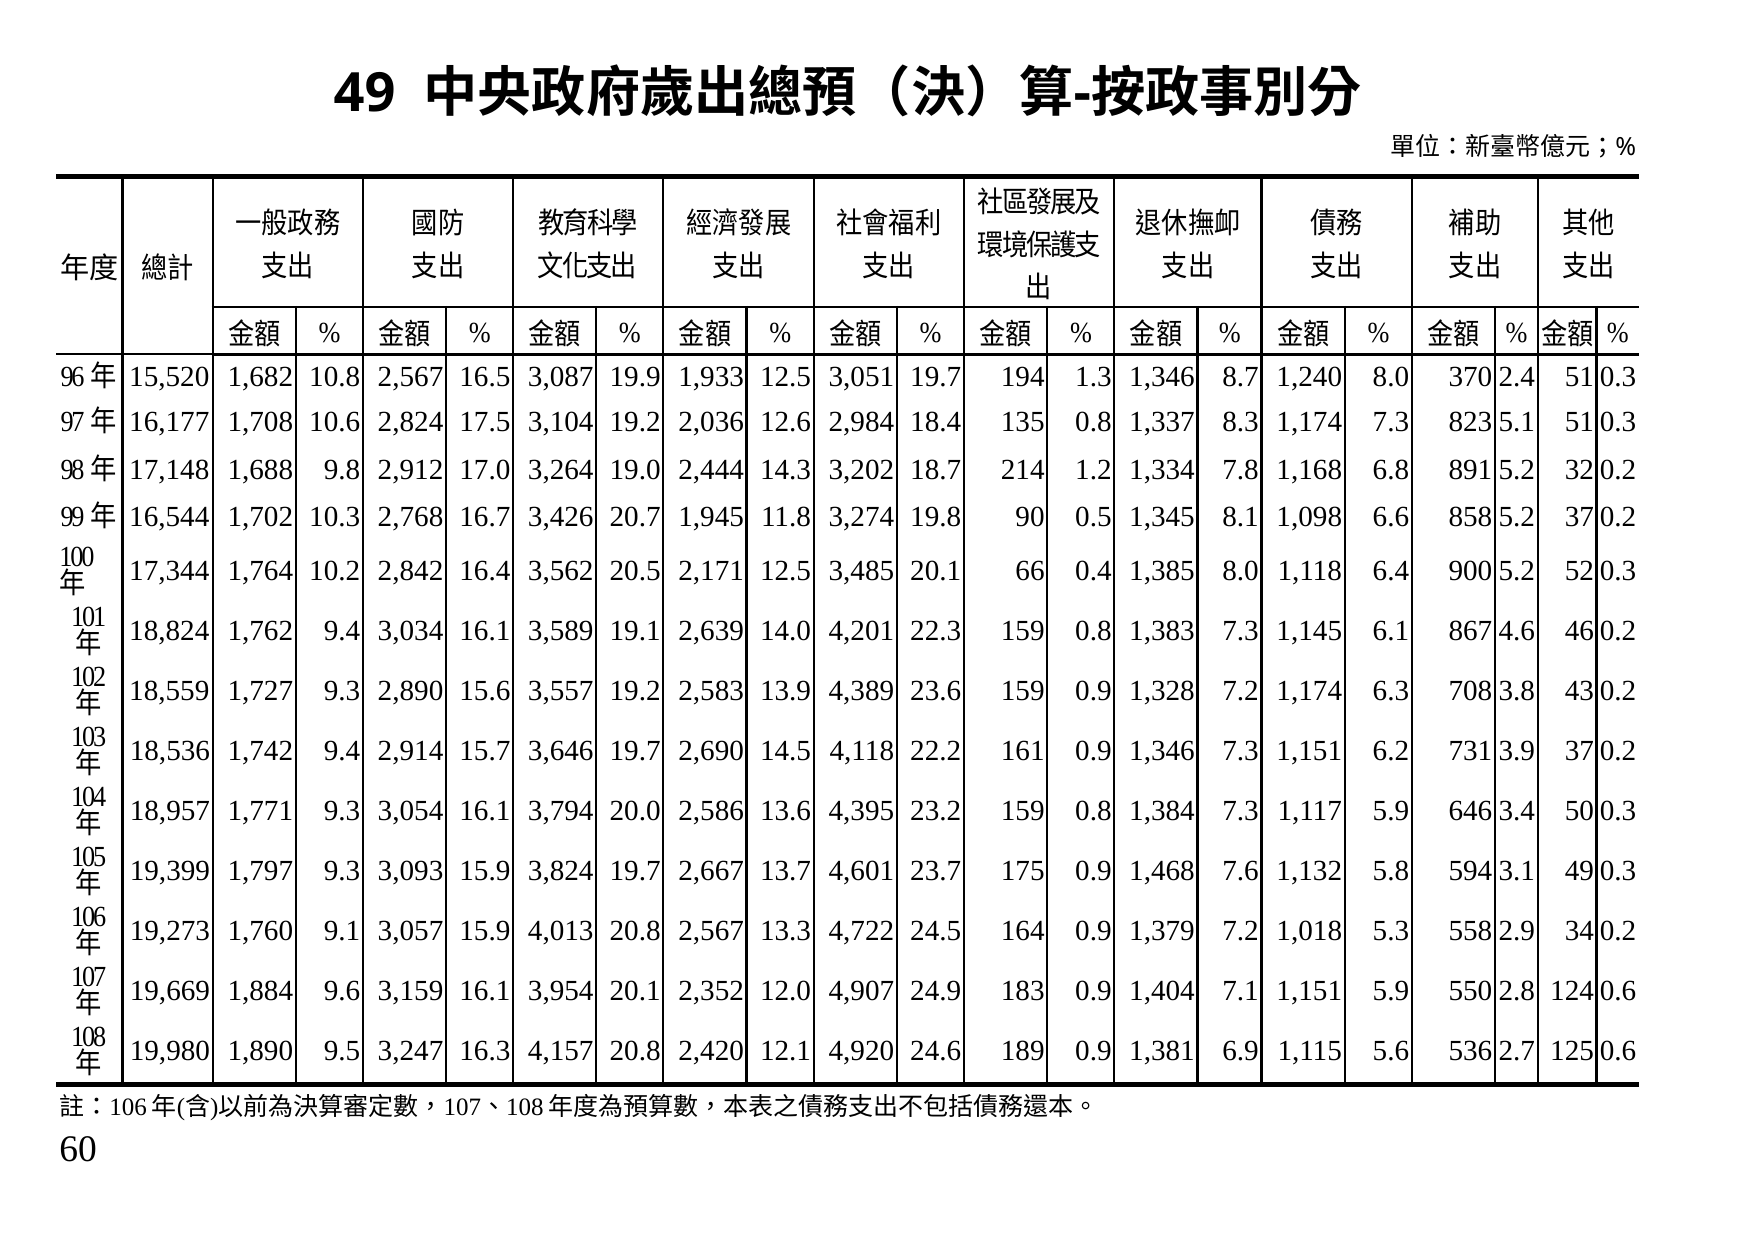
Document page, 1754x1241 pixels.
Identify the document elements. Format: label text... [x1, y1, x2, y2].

table_cell 175 [965, 842, 1046, 902]
table_cell 14.5 [748, 722, 813, 782]
table_cell 103年 [56, 722, 121, 782]
table_cell 536 [1413, 1022, 1494, 1082]
table_cell 1,118 [1263, 542, 1344, 602]
table_cell 1,742 [214, 722, 295, 782]
table_cell 24.6 [898, 1022, 963, 1082]
table_cell 20.0 [597, 782, 662, 842]
table_cell 3,954 [514, 962, 595, 1022]
table_cell 97年 [56, 400, 121, 447]
table_cell % [748, 308, 813, 353]
table_cell 5.8 [1346, 842, 1411, 902]
table_cell 18,559 [124, 662, 212, 722]
table_cell 3,247 [364, 1022, 445, 1082]
table_cell 7.1 [1199, 962, 1260, 1022]
table_cell 0.9 [1048, 722, 1113, 782]
table_cell 11.8 [748, 495, 813, 542]
table_cell 13.9 [748, 662, 813, 722]
table_cell 4,601 [815, 842, 896, 902]
table_cell 10.3 [297, 495, 362, 542]
table_cell 9.3 [297, 662, 362, 722]
table_cell 1,018 [1263, 902, 1344, 962]
table_cell 3,264 [514, 448, 595, 495]
table_cell 105年 [56, 842, 121, 902]
table_cell 4,157 [514, 1022, 595, 1082]
table_cell 23.2 [898, 782, 963, 842]
table_cell 90 [965, 495, 1046, 542]
table_cell 2.8 [1496, 962, 1537, 1022]
table_cell 3,589 [514, 602, 595, 662]
table_cell 107年 [56, 962, 121, 1022]
table_cell 1,760 [214, 902, 295, 962]
table_cell 370 [1413, 356, 1494, 400]
table_header 社區發展及 環境保護支出 [965, 179, 1113, 306]
table_cell 7.3 [1346, 400, 1411, 447]
table_cell 124 [1539, 962, 1595, 1022]
table_cell 0.3 [1598, 542, 1639, 602]
table_cell 1,151 [1263, 722, 1344, 782]
table_cell 23.6 [898, 662, 963, 722]
table_cell 1,468 [1115, 842, 1196, 902]
table_cell 0.2 [1598, 448, 1639, 495]
table_cell 1,346 [1115, 722, 1196, 782]
table_cell 7.3 [1199, 722, 1260, 782]
table_cell 891 [1413, 448, 1494, 495]
table_cell 16.5 [447, 356, 512, 400]
table_cell 16.1 [447, 602, 512, 662]
table_cell 164 [965, 902, 1046, 962]
table_cell 2,842 [364, 542, 445, 602]
table_cell 731 [1413, 722, 1494, 782]
table_cell 2,352 [664, 962, 745, 1022]
table_cell 5.9 [1346, 962, 1411, 1022]
table_header 其他 支出 [1539, 179, 1639, 306]
table_cell 1,174 [1263, 662, 1344, 722]
table_cell 金額 [1539, 308, 1595, 353]
table_cell 194 [965, 356, 1046, 400]
text 單位：新臺幣億元；% [59, 127, 1636, 163]
table_cell 2.9 [1496, 902, 1537, 962]
table_cell 4,920 [815, 1022, 896, 1082]
table_cell 2,171 [664, 542, 745, 602]
table_cell 金額 [815, 308, 896, 353]
table_cell 1,117 [1263, 782, 1344, 842]
table_cell 1,688 [214, 448, 295, 495]
table_cell 1,890 [214, 1022, 295, 1082]
table_cell 0.8 [1048, 400, 1113, 447]
table_header 一般政務 支出 [214, 179, 362, 306]
table_cell 19,980 [124, 1022, 212, 1082]
table_cell 1.3 [1048, 356, 1113, 400]
table_cell 1,346 [1115, 356, 1196, 400]
table_cell 1,708 [214, 400, 295, 447]
table_cell 1,240 [1263, 356, 1344, 400]
table_cell 19,669 [124, 962, 212, 1022]
table_cell 594 [1413, 842, 1494, 902]
text 註：106年(含)以前為決算審定數，107、108年度為預算數，本表之債務支出不包括債務還本。 [59, 1087, 1683, 1123]
table_cell 16.7 [447, 495, 512, 542]
table_cell 0.2 [1598, 602, 1639, 662]
table_cell 5.3 [1346, 902, 1411, 962]
table_cell 3,087 [514, 356, 595, 400]
table_cell 24.9 [898, 962, 963, 1022]
table_cell 50 [1539, 782, 1595, 842]
table_cell 20.7 [597, 495, 662, 542]
table_header 債務 支出 [1263, 179, 1411, 306]
table_cell 22.2 [898, 722, 963, 782]
table_cell 0.9 [1048, 1022, 1113, 1082]
table_cell 5.1 [1496, 400, 1537, 447]
table_cell 98年 [56, 448, 121, 495]
table_cell 1,702 [214, 495, 295, 542]
table_cell 3.9 [1496, 722, 1537, 782]
table_cell 金額 [214, 308, 295, 353]
table_cell 9.5 [297, 1022, 362, 1082]
table_cell 1,132 [1263, 842, 1344, 902]
table_cell 2.7 [1496, 1022, 1537, 1082]
table_cell % [1346, 308, 1411, 353]
table_cell 1,115 [1263, 1022, 1344, 1082]
table_cell % [1496, 308, 1537, 353]
table_cell 0.3 [1598, 782, 1639, 842]
table_cell 13.7 [748, 842, 813, 902]
table_cell 7.3 [1199, 602, 1260, 662]
table_cell 15.9 [447, 842, 512, 902]
table_cell 19,399 [124, 842, 212, 902]
table_cell 12.0 [748, 962, 813, 1022]
table_cell 3,159 [364, 962, 445, 1022]
table_cell 2,639 [664, 602, 745, 662]
table_cell 3.1 [1496, 842, 1537, 902]
table_cell 558 [1413, 902, 1494, 962]
table_cell 9.1 [297, 902, 362, 962]
table_cell 51 [1539, 356, 1595, 400]
table_cell 4,907 [815, 962, 896, 1022]
table_cell 7.8 [1199, 448, 1260, 495]
table_cell 16.3 [447, 1022, 512, 1082]
table_cell 4.6 [1496, 602, 1537, 662]
table_cell 6.9 [1199, 1022, 1260, 1082]
table_cell 1,174 [1263, 400, 1344, 447]
table_cell 17.0 [447, 448, 512, 495]
table_cell 4,201 [815, 602, 896, 662]
table_cell 5.2 [1496, 495, 1537, 542]
table_cell 43 [1539, 662, 1595, 722]
table_cell 1,334 [1115, 448, 1196, 495]
table_cell 2,984 [815, 400, 896, 447]
table_cell 4,395 [815, 782, 896, 842]
table_cell 18,536 [124, 722, 212, 782]
table_cell 159 [965, 602, 1046, 662]
table_cell 10.2 [297, 542, 362, 602]
table_cell 49 [1539, 842, 1595, 902]
table_cell 2,824 [364, 400, 445, 447]
table_cell % [447, 308, 512, 353]
table_cell 1,884 [214, 962, 295, 1022]
table_cell 5.9 [1346, 782, 1411, 842]
table_cell 8.0 [1199, 542, 1260, 602]
table_cell 1,379 [1115, 902, 1196, 962]
table_cell 900 [1413, 542, 1494, 602]
table_cell 12.5 [748, 542, 813, 602]
table_cell 102年 [56, 662, 121, 722]
table_cell 6.6 [1346, 495, 1411, 542]
table_cell 161 [965, 722, 1046, 782]
table_cell 189 [965, 1022, 1046, 1082]
table_cell 99年 [56, 495, 121, 542]
table_cell 15,520 [124, 355, 212, 400]
table_cell 19.0 [597, 448, 662, 495]
table_cell 4,013 [514, 902, 595, 962]
table_cell 106年 [56, 902, 121, 962]
table_cell 104年 [56, 782, 121, 842]
table_cell 1,933 [664, 356, 745, 400]
table_cell 7.3 [1199, 782, 1260, 842]
table_cell 9.6 [297, 962, 362, 1022]
table_cell 3,562 [514, 542, 595, 602]
table_cell 3,104 [514, 400, 595, 447]
table_cell 2,768 [364, 495, 445, 542]
table_cell 20.8 [597, 902, 662, 962]
table_cell 16.1 [447, 782, 512, 842]
table_cell 6.1 [1346, 602, 1411, 662]
table_cell % [1048, 308, 1113, 353]
table_cell 183 [965, 962, 1046, 1022]
table_cell 15.6 [447, 662, 512, 722]
table_cell 1,771 [214, 782, 295, 842]
table_cell 0.8 [1048, 602, 1113, 662]
table_header 社會福利 支出 [815, 179, 963, 306]
table_cell 20.1 [597, 962, 662, 1022]
table_cell 6.3 [1346, 662, 1411, 722]
table_cell 16.4 [447, 542, 512, 602]
table_cell 0.2 [1598, 495, 1639, 542]
table_cell 19.2 [597, 400, 662, 447]
table_cell 9.4 [297, 722, 362, 782]
table_cell 10.6 [297, 400, 362, 447]
table_cell 96年 [56, 355, 121, 400]
table_cell 16.1 [447, 962, 512, 1022]
table_cell 0.9 [1048, 902, 1113, 962]
table_cell 0.2 [1598, 902, 1639, 962]
table_cell 1,945 [664, 495, 745, 542]
table_cell 3.8 [1496, 662, 1537, 722]
table_cell 3,202 [815, 448, 896, 495]
table_cell 3,557 [514, 662, 595, 722]
table_cell 3,485 [815, 542, 896, 602]
table_cell 1,682 [214, 356, 295, 400]
table_cell % [297, 308, 362, 353]
table_cell 8.3 [1199, 400, 1260, 447]
table_cell 19.1 [597, 602, 662, 662]
table_cell 823 [1413, 400, 1494, 447]
table_cell 3,093 [364, 842, 445, 902]
table_cell 9.3 [297, 842, 362, 902]
table_cell 12.5 [748, 356, 813, 400]
table_cell 17,148 [124, 448, 212, 495]
table_cell 0.6 [1598, 1022, 1639, 1082]
table_cell 1,404 [1115, 962, 1196, 1022]
table_cell 1,151 [1263, 962, 1344, 1022]
table_cell 6.4 [1346, 542, 1411, 602]
table_cell 1,385 [1115, 542, 1196, 602]
table_cell 19.7 [597, 722, 662, 782]
table_cell 13.3 [748, 902, 813, 962]
table_cell 708 [1413, 662, 1494, 722]
table_cell 2,586 [664, 782, 745, 842]
table_cell 3,054 [364, 782, 445, 842]
subtitle 49 中央政府歲出總預（決）算-按政事別分 [59, 48, 1636, 127]
table_cell 0.9 [1048, 842, 1113, 902]
table_cell 66 [965, 542, 1046, 602]
table_cell 金額 [364, 308, 445, 353]
table_cell 159 [965, 662, 1046, 722]
table_cell 2,444 [664, 448, 745, 495]
table_cell 12.1 [748, 1022, 813, 1082]
table_cell 108年 [56, 1022, 121, 1082]
table_cell 1,345 [1115, 495, 1196, 542]
table_cell 1.2 [1048, 448, 1113, 495]
table_cell 52 [1539, 542, 1595, 602]
table_cell 1,145 [1263, 602, 1344, 662]
table_cell % [1199, 308, 1260, 353]
table_cell 19,273 [124, 902, 212, 962]
table_cell 1,727 [214, 662, 295, 722]
table_cell 858 [1413, 495, 1494, 542]
table_cell 0.9 [1048, 662, 1113, 722]
table_cell 2,890 [364, 662, 445, 722]
table_cell 1,328 [1115, 662, 1196, 722]
table_cell 19.7 [597, 842, 662, 902]
table_cell % [1598, 308, 1639, 353]
table_cell 3,274 [815, 495, 896, 542]
table_cell 5.6 [1346, 1022, 1411, 1082]
table_header 補助 支出 [1413, 179, 1537, 306]
table_cell 646 [1413, 782, 1494, 842]
table_cell 20.8 [597, 1022, 662, 1082]
table_cell 3,824 [514, 842, 595, 902]
table_cell 12.6 [748, 400, 813, 447]
table_header 教育科學 文化支出 [514, 179, 662, 306]
table_cell 1,383 [1115, 602, 1196, 662]
table_cell 19.2 [597, 662, 662, 722]
table_cell 4,722 [815, 902, 896, 962]
table_cell 18.4 [898, 400, 963, 447]
table_cell 13.6 [748, 782, 813, 842]
table_cell 5.2 [1496, 542, 1537, 602]
table_cell 214 [965, 448, 1046, 495]
table_cell 867 [1413, 602, 1494, 662]
table_cell 16,177 [124, 400, 212, 447]
table_cell 15.9 [447, 902, 512, 962]
table_cell 3,051 [815, 356, 896, 400]
table_cell 3.4 [1496, 782, 1537, 842]
table_cell 17,344 [124, 542, 212, 602]
table_header 經濟發展 支出 [664, 179, 813, 306]
table_cell 0.3 [1598, 842, 1639, 902]
table_cell 金額 [664, 308, 745, 353]
table_cell 14.0 [748, 602, 813, 662]
table_cell 1,797 [214, 842, 295, 902]
table_cell 19.8 [898, 495, 963, 542]
table_cell 37 [1539, 722, 1595, 782]
table_cell 1,762 [214, 602, 295, 662]
table_cell 0.9 [1048, 962, 1113, 1022]
table_cell 金額 [1115, 308, 1196, 353]
table_cell 8.1 [1199, 495, 1260, 542]
table_cell 2.4 [1496, 356, 1537, 400]
table_cell 0.4 [1048, 542, 1113, 602]
table_cell 16,544 [124, 495, 212, 542]
table_cell 2,667 [664, 842, 745, 902]
table_cell 37 [1539, 495, 1595, 542]
table_cell 9.4 [297, 602, 362, 662]
table_cell 0.3 [1598, 356, 1639, 400]
table_cell 金額 [1413, 308, 1494, 353]
table_cell 金額 [1263, 308, 1344, 353]
table_cell 2,036 [664, 400, 745, 447]
table_cell 22.3 [898, 602, 963, 662]
table_cell % [898, 308, 963, 353]
table_cell 4,389 [815, 662, 896, 722]
table_cell 19.7 [898, 356, 963, 400]
table_cell 3,646 [514, 722, 595, 782]
table_cell 32 [1539, 448, 1595, 495]
table_cell 2,567 [664, 902, 745, 962]
table_cell 1,384 [1115, 782, 1196, 842]
table_cell 135 [965, 400, 1046, 447]
table_cell 100年 [56, 542, 121, 602]
table_cell 3,034 [364, 602, 445, 662]
table_cell 125 [1539, 1022, 1595, 1082]
table_cell 550 [1413, 962, 1494, 1022]
table_header 總計 [124, 179, 212, 353]
table_cell 14.3 [748, 448, 813, 495]
table_cell % [597, 308, 662, 353]
table_cell 5.2 [1496, 448, 1537, 495]
table_cell 2,583 [664, 662, 745, 722]
table_cell 20.5 [597, 542, 662, 602]
table_cell 46 [1539, 602, 1595, 662]
table_cell 9.8 [297, 448, 362, 495]
table_cell 金額 [514, 308, 595, 353]
table_cell 18.7 [898, 448, 963, 495]
table_cell 24.5 [898, 902, 963, 962]
table_header 國防 支出 [364, 179, 512, 306]
table_cell 1,098 [1263, 495, 1344, 542]
table_cell 7.2 [1199, 902, 1260, 962]
table_cell 3,426 [514, 495, 595, 542]
table_cell 6.2 [1346, 722, 1411, 782]
table_cell 18,957 [124, 782, 212, 842]
table_cell 8.7 [1199, 356, 1260, 400]
table_cell 10.8 [297, 356, 362, 400]
table_cell 15.7 [447, 722, 512, 782]
table_cell 4,118 [815, 722, 896, 782]
table_header 退休撫卹 支出 [1115, 179, 1260, 306]
table_cell 2,690 [664, 722, 745, 782]
table_cell 金額 [965, 308, 1046, 353]
table_cell 0.2 [1598, 722, 1639, 782]
table_cell 0.8 [1048, 782, 1113, 842]
table_cell 17.5 [447, 400, 512, 447]
table_cell 19.9 [597, 356, 662, 400]
table_cell 7.6 [1199, 842, 1260, 902]
table_cell 2,567 [364, 356, 445, 400]
table_cell 6.8 [1346, 448, 1411, 495]
table_cell 1,381 [1115, 1022, 1196, 1082]
table_cell 2,420 [664, 1022, 745, 1082]
table_cell 18,824 [124, 602, 212, 662]
table_cell 1,337 [1115, 400, 1196, 447]
table_cell 1,168 [1263, 448, 1344, 495]
table_cell 23.7 [898, 842, 963, 902]
table_cell 34 [1539, 902, 1595, 962]
table_cell 3,057 [364, 902, 445, 962]
table_cell 8.0 [1346, 356, 1411, 400]
table_cell 20.1 [898, 542, 963, 602]
table_cell 7.2 [1199, 662, 1260, 722]
table_cell 1,764 [214, 542, 295, 602]
table_cell 3,794 [514, 782, 595, 842]
table_cell 0.3 [1598, 400, 1639, 447]
table_cell 0.5 [1048, 495, 1113, 542]
table_cell 0.6 [1598, 962, 1639, 1022]
table_cell 9.3 [297, 782, 362, 842]
table_header 年度 [56, 179, 121, 353]
table_cell 2,914 [364, 722, 445, 782]
table_cell 159 [965, 782, 1046, 842]
table_cell 51 [1539, 400, 1595, 447]
table_cell 0.2 [1598, 662, 1639, 722]
table_cell 2,912 [364, 448, 445, 495]
table_cell 101年 [56, 602, 121, 662]
